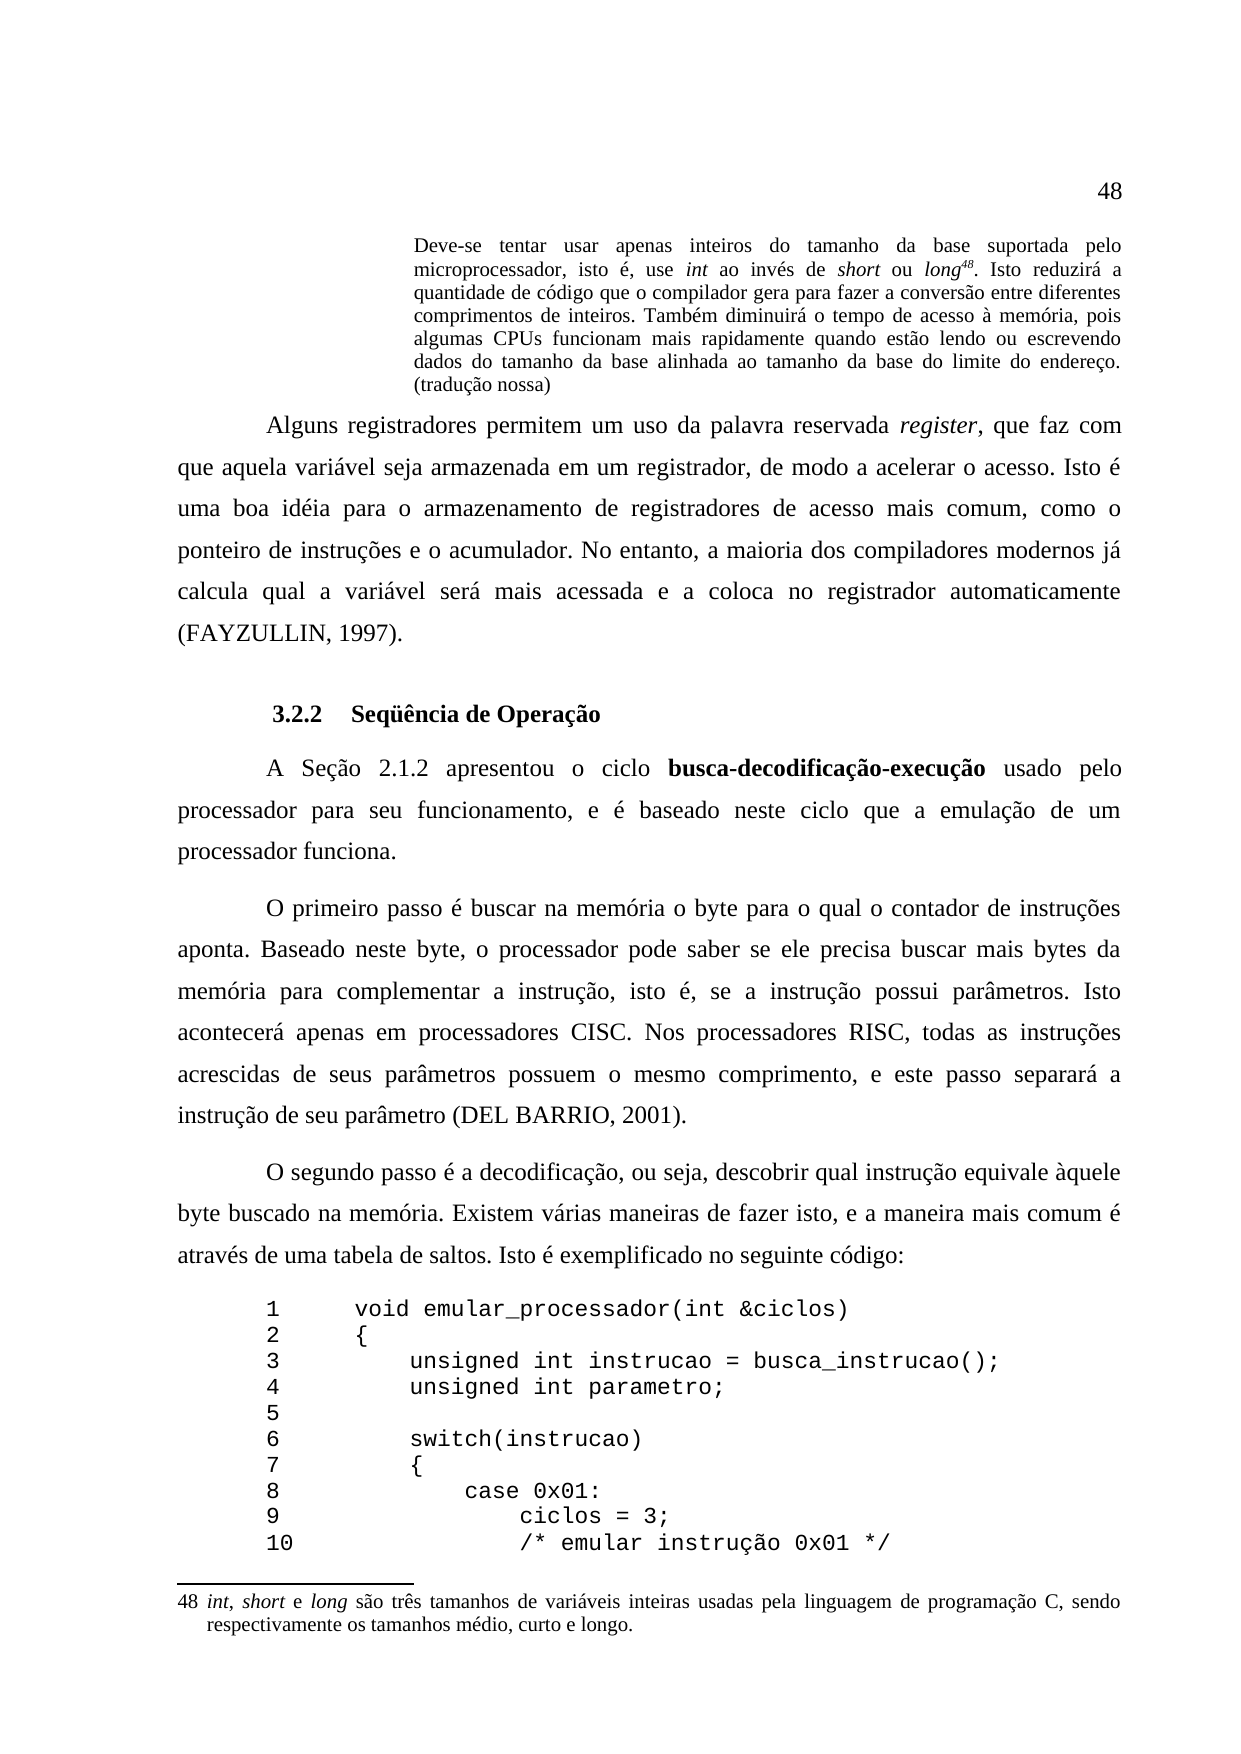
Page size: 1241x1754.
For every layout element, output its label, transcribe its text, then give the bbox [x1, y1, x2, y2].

text Alguns registradores permitem um uso da palavra reservada register, que faz com que aquela variável seja armazenada em um registrador, de modo a acelerar o acesso. Isto é uma boa idéia para o armazenamento de registradores de acesso mais comum, como o ponteiro de instruções e o acumulador. No entanto, a maioria dos compiladores modernos já calcula qual a variável será mais acessada e a coloca no registrador automaticamente (FAYZULLIN, 1997). [177, 411, 1122, 647]
text O segundo passo é a decodificação, ou seja, descobrir qual instrução equivale àquele byte buscado na memória. Existem várias maneiras de fazer isto, e a maneira mais comum é através de uma tabela de saltos. Isto é exemplificado no seguinte código: [177, 1158, 1122, 1269]
list unsigned int parametro; [266, 1375, 1122, 1401]
subtitle Seqüência de Operação [177, 700, 1122, 728]
text Deve-se tentar usar apenas inteiros do tamanho da base suportada pelo microprocessador, isto é, use int ao invés de short ou long. Isto reduzirá a quantidade de código que o compilador gera para fazer a conversão entre diferentes comprimentos de inteiros. Também diminuirá o tempo de acesso à memória, pois algumas CPUs funcionam mais rapidamente quando estão lendo ou escrevendo dados do tamanho da base alinhada ao tamanho da base do limite do endereço. (tradução nossa) [413, 234, 1122, 396]
list case 0x01: [266, 1479, 1122, 1505]
text O primeiro passo é buscar na memória o byte para o qual o contador de instruções aponta. Baseado neste byte, o processador pode saber se ele precisa buscar mais bytes da memória para complementar a instrução, isto é, se a instrução possui parâmetros. Isto acontecerá apenas em processadores CISC. Nos processadores RISC, todas as instruções acrescidas de seus parâmetros possuem o mesmo comprimento, e este passo separará a instrução de seu parâmetro (DEL BARRIO, 2001). [177, 894, 1122, 1129]
list { [266, 1453, 1122, 1479]
list switch(instrucao) [266, 1427, 1122, 1453]
list void emular_processador(int &ciclos) [266, 1297, 1122, 1323]
list { [266, 1323, 1122, 1349]
list unsigned int instrucao = busca_instrucao(); [266, 1349, 1122, 1375]
list ciclos = 3; [266, 1505, 1122, 1531]
list /* emular instrução 0x01 */ [266, 1531, 1122, 1557]
text int, short e long são três tamanhos de variáveis inteiras usadas pela linguagem de programação C, sendo respectivamente os tamanhos médio, curto e longo. [177, 1589, 1122, 1636]
text A Seção 2.1.2 apresentou o ciclo busca-decodificação-execução usado pelo processador para seu funcionamento, e é baseado neste ciclo que a emulação de um processador funciona. [177, 754, 1122, 865]
